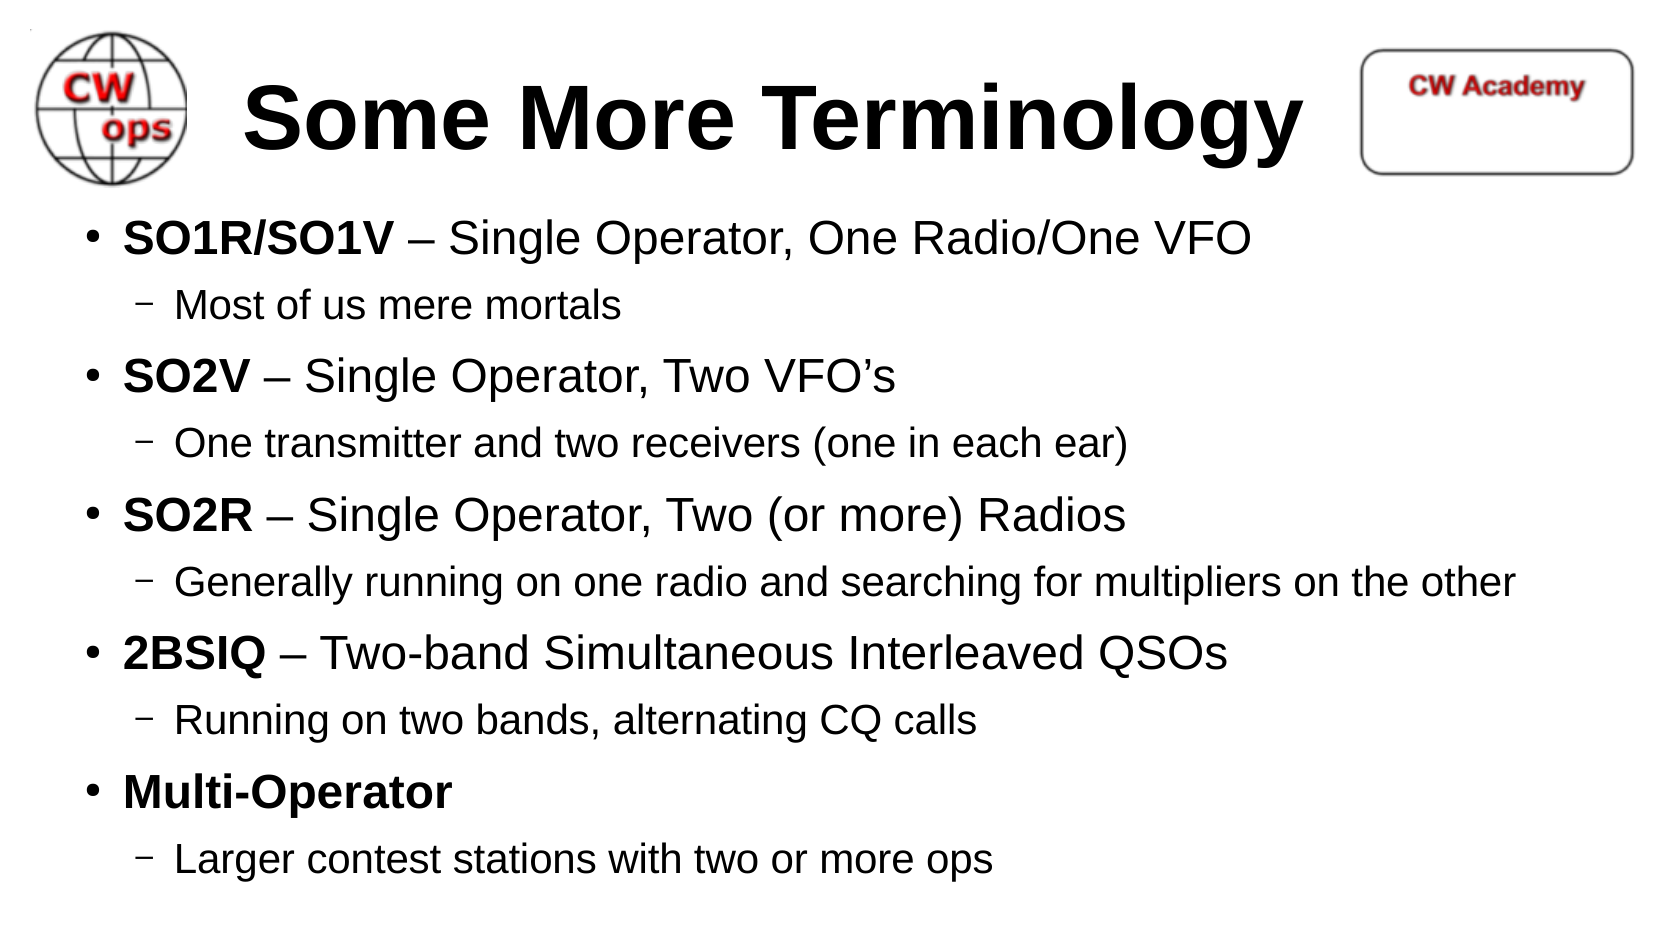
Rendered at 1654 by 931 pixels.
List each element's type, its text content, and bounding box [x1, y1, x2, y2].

picture [1350, 37, 1640, 186]
list SO1R/SO1V – Single Operator, One Radio/One VFO Most of us mere mortals SO2V – Single Operator, Two VFO’s One transmitter and two receivers (one in each ear) SO2R – Single Operator, Two (or more) Radios Generally running on one radio and searching for multipliers on the other 2BSIQ – Two-band Simultaneous Interleaved QSOs Running on two bands, alternating CQ calls Multi-Operator Larger contest stations with two or more ops [71, 210, 1561, 901]
picture [30, 29, 187, 39]
title Some More Terminology [30, 39, 1519, 196]
